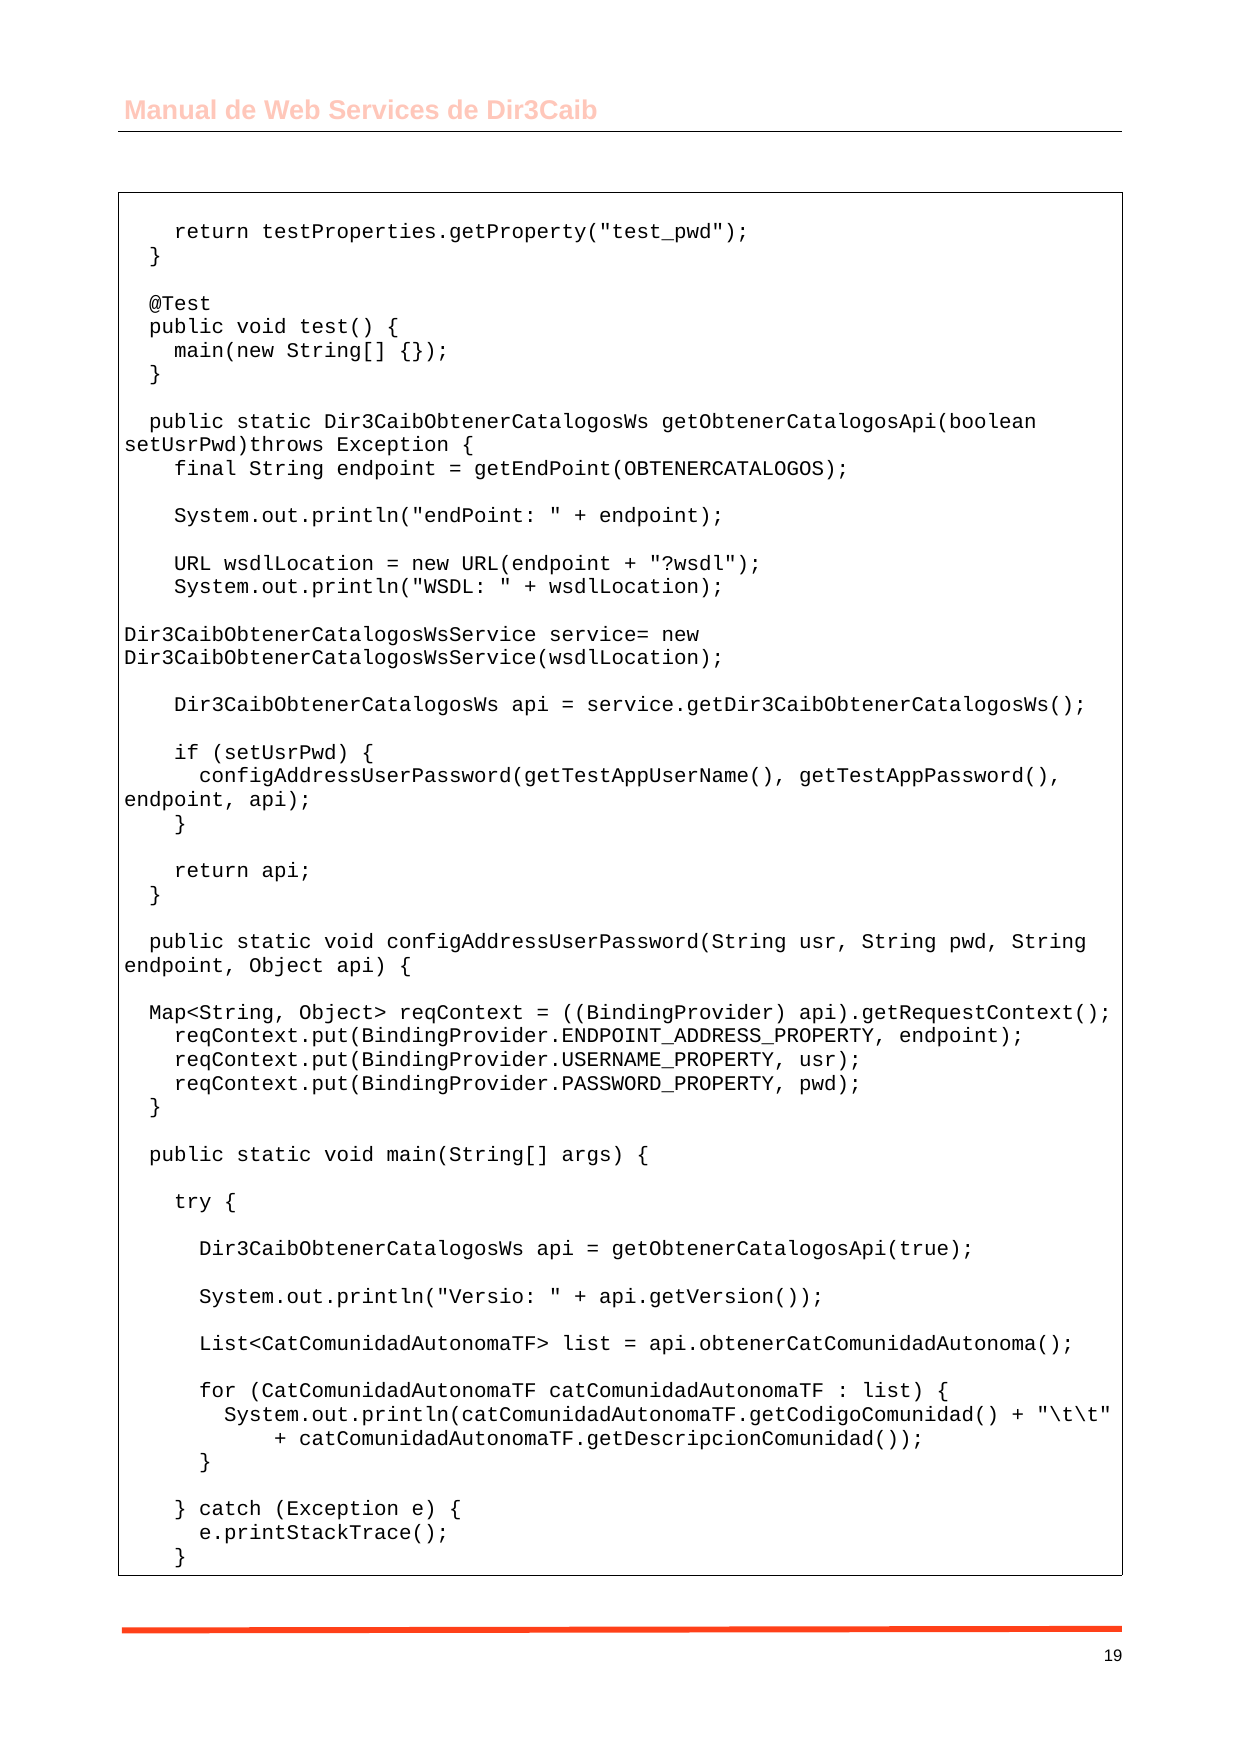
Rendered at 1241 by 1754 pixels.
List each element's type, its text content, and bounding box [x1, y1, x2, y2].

table_header return testProperties.getProperty("test_pwd"); } @Test public void test() { main(new String[] {}); } public static Dir3CaibObtenerCatalogosWs getObtenerCatalogosApi(boolean setUsrPwd)throws Exception { final String endpoint = getEndPoint(OBTENERCATALOGOS); System.out.println("endPoint: " + endpoint); URL wsdlLocation = new URL(endpoint + "?wsdl"); System.out.println("WSDL: " + wsdlLocation); Dir3CaibObtenerCatalogosWsService service= new Dir3CaibObtenerCatalogosWsService(wsdlLocation); Dir3CaibObtenerCatalogosWs api = service.getDir3CaibObtenerCatalogosWs(); if (setUsrPwd) { configAddressUserPassword(getTestAppUserName(), getTestAppPassword(), endpoint, api); } return api; } public static void configAddressUserPassword(String usr, String pwd, String endpoint, Object api) { Map<String, Object> reqContext = ((BindingProvider) api).getRequestContext(); reqContext.put(BindingProvider.ENDPOINT_ADDRESS_PROPERTY, endpoint); reqContext.put(BindingProvider.USERNAME_PROPERTY, usr); reqContext.put(BindingProvider.PASSWORD_PROPERTY, pwd); } public static void main(String[] args) { try { Dir3CaibObtenerCatalogosWs api = getObtenerCatalogosApi(true); System.out.println("Versio: " + api.getVersion()); List<CatComunidadAutonomaTF> list = api.obtenerCatComunidadAutonoma(); for (CatComunidadAutonomaTF catComunidadAutonomaTF : list) { System.out.println(catComunidadAutonomaTF.getCodigoComunidad() + "\t\t" + catComunidadAutonomaTF.getDescripcionComunidad()); } } catch (Exception e) { e.printStackTrace(); } [119, 193, 1122, 1575]
